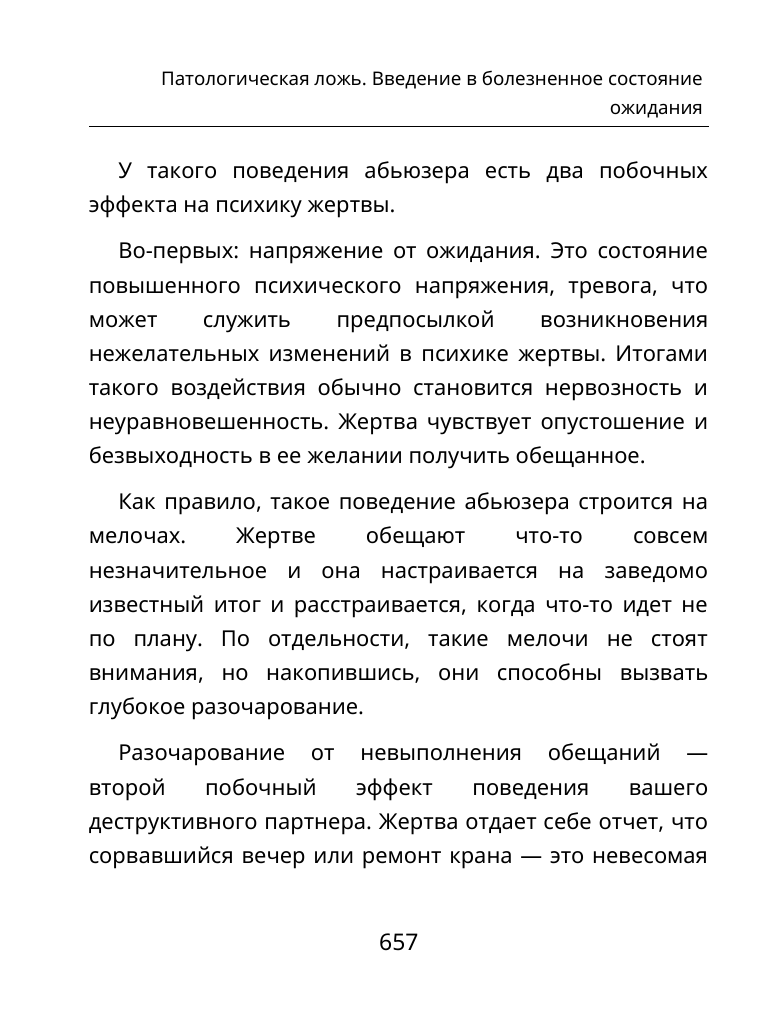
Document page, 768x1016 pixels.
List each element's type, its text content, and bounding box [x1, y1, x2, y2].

text У такого поведения абьюзера есть два побочных эффекта на психику жертвы. [88, 155, 709, 219]
text Как правило, такое поведение абьюзера строится на мелочах. Жертве обещают что-то совсем незначительное и она настраивается на заведомо известный итог и расстраивается, когда что-то идет не по плану. По отдельности, такие мелочи не стоят внимания, но накопившись, они способны вызвать глубокое разочарование. [88, 486, 709, 721]
text Разочарование от невыполнения обещаний — второй побочный эффект поведения вашего деструктивного партнера. Жертва отдает себе отчет, что сорвавшийся вечер или ремонт крана — это невесомая [88, 737, 709, 869]
text Во-первых: напряжение от ожидания. Это состояние повышенного психического напряжения, тревога, что может служить предпосылкой возникновения нежелательных изменений в психике жертвы. Итогами такого воздействия обычно становится нервозность и неуравновешенность. Жертва чувствует опустошение и безвыходность в ее желании получить обещанное. [88, 235, 709, 470]
